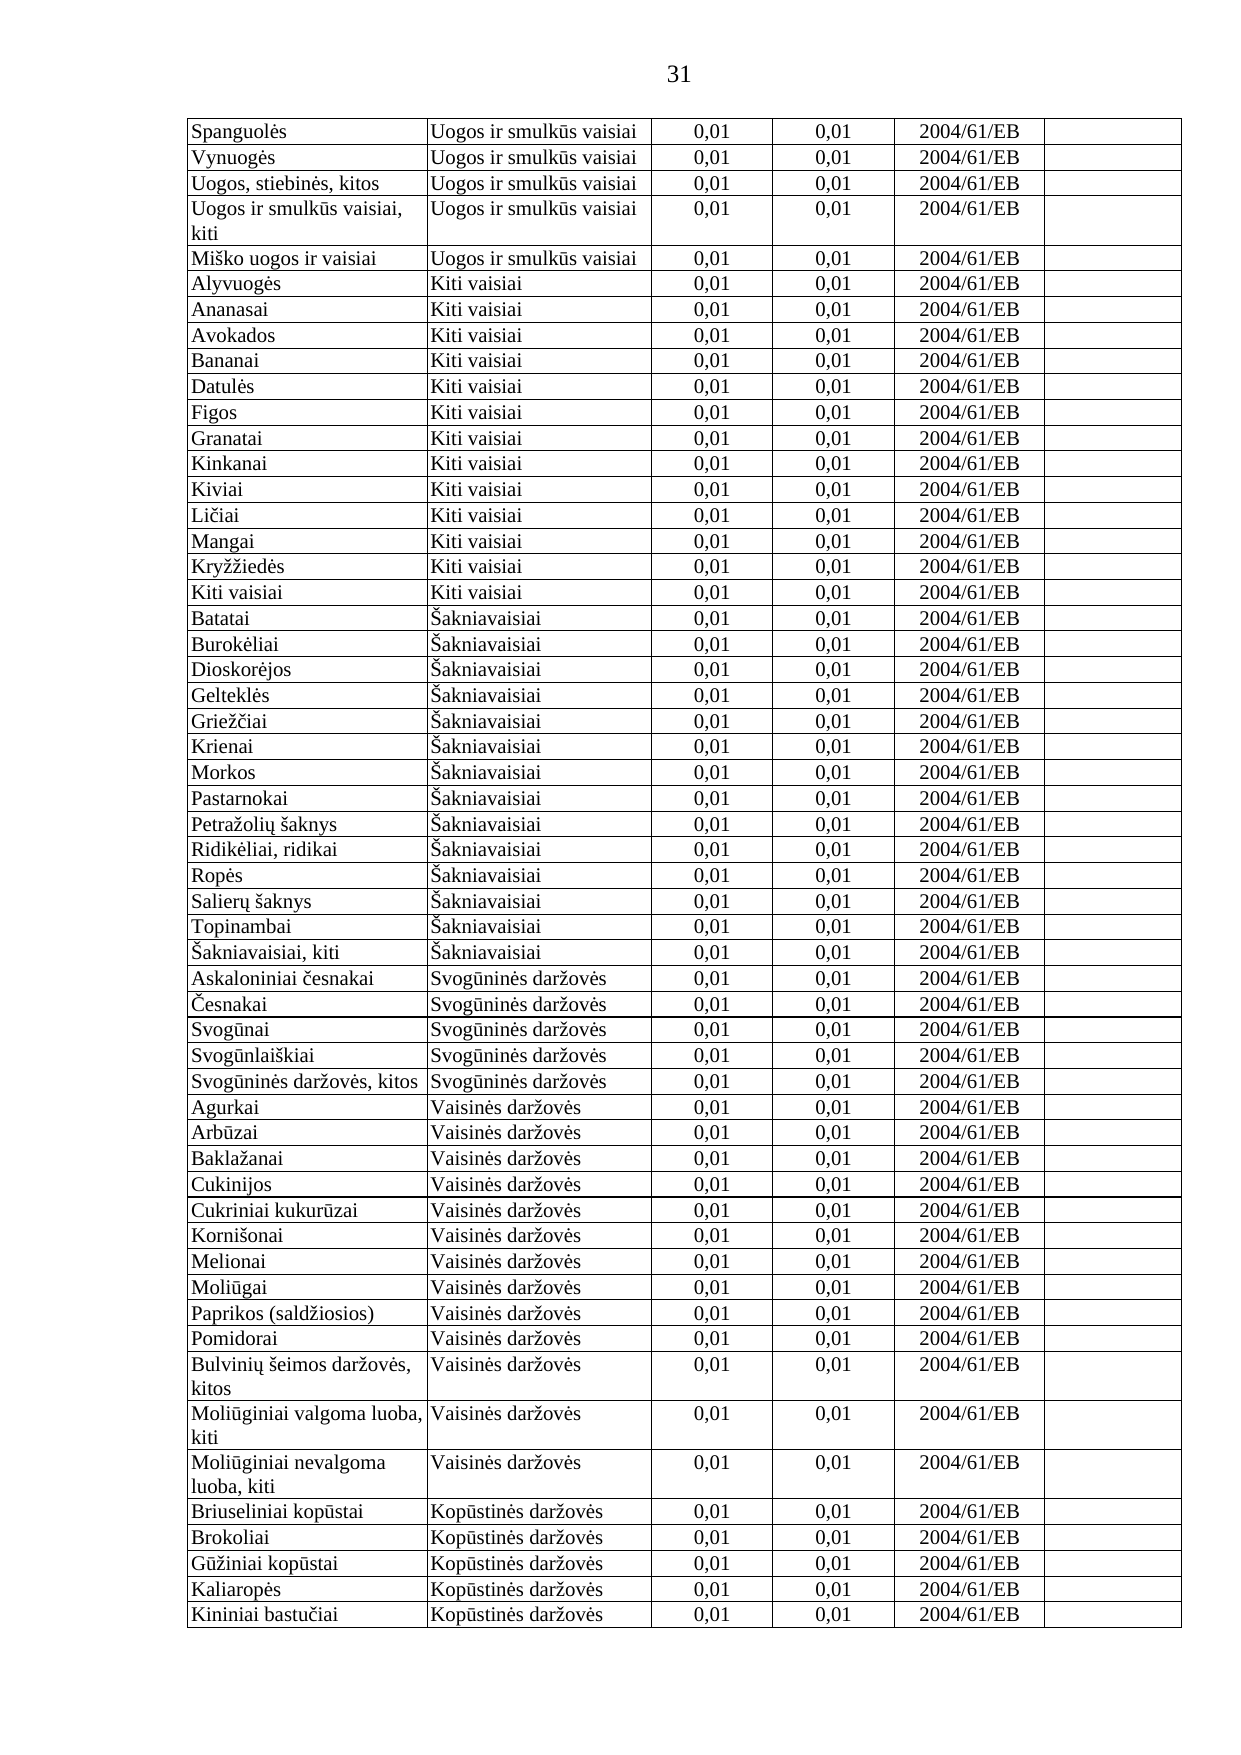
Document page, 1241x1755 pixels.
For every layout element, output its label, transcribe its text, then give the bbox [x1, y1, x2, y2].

table_cell 2004/61/EB [895, 271, 1044, 296]
table_cell 0,01 [773, 349, 894, 373]
table_cell 2004/61/EB [895, 966, 1044, 991]
table_cell 0,01 [773, 271, 894, 296]
table_cell Svogūninės daržovės [428, 1018, 651, 1042]
table_cell 0,01 [652, 1146, 772, 1171]
table_cell [1045, 171, 1181, 195]
table_cell Šakniavaisiai [428, 863, 651, 888]
table_cell Kornišonai [188, 1223, 427, 1248]
table_cell [1045, 915, 1181, 939]
table_cell [1045, 297, 1181, 322]
table_cell Spanguolės [188, 119, 427, 144]
table_cell Uogos ir smulkūs vaisiai [428, 145, 651, 169]
table_cell [1045, 709, 1181, 733]
table_cell Ličiai [188, 503, 427, 527]
table_cell [1045, 426, 1181, 450]
table_cell Svogūnai [188, 1018, 427, 1042]
table_cell [183, 553, 187, 579]
table_cell [183, 1498, 187, 1524]
table_cell 0,01 [652, 1551, 772, 1576]
table_cell Šakniavaisiai [428, 812, 651, 836]
table_cell [183, 1248, 187, 1274]
table_cell [1045, 1450, 1181, 1498]
table_cell [183, 1042, 187, 1068]
table_cell 0,01 [652, 1401, 772, 1449]
table_cell [183, 991, 187, 1016]
table_cell Krienai [188, 734, 427, 759]
table_cell 2004/61/EB [895, 1095, 1044, 1119]
table_cell [183, 1550, 187, 1576]
table_cell [183, 1274, 187, 1299]
table_cell 2004/61/EB [895, 786, 1044, 811]
table_cell [1045, 940, 1181, 965]
table_cell 0,01 [773, 1120, 894, 1145]
table_cell Moliūgai [188, 1275, 427, 1299]
table_cell [1045, 734, 1181, 759]
table_cell Kryžžiedės [188, 554, 427, 579]
table_cell Salierų šaknys [188, 889, 427, 913]
table_cell [1045, 1249, 1181, 1274]
table_cell [183, 1196, 187, 1222]
table_cell [183, 118, 187, 144]
table_cell [183, 785, 187, 811]
table_cell 0,01 [652, 606, 772, 630]
table_cell 0,01 [773, 374, 894, 399]
table_cell Šakniavaisiai [428, 734, 651, 759]
table_cell [183, 144, 187, 169]
table_cell [183, 733, 187, 759]
table_cell 0,01 [773, 760, 894, 785]
table_cell 2004/61/EB [895, 1198, 1044, 1222]
table_cell 0,01 [652, 709, 772, 733]
table_cell [183, 1016, 187, 1042]
table_cell [1045, 889, 1181, 913]
table_cell 2004/61/EB [895, 529, 1044, 553]
table_cell 0,01 [773, 734, 894, 759]
table_cell 2004/61/EB [895, 1275, 1044, 1299]
table_cell 0,01 [773, 1018, 894, 1042]
table_cell 0,01 [773, 1326, 894, 1351]
table_cell 0,01 [652, 196, 772, 244]
table_cell Kiti vaisiai [428, 580, 651, 605]
table_cell [1045, 966, 1181, 991]
table_cell Agurkai [188, 1095, 427, 1119]
table_cell 0,01 [652, 426, 772, 450]
table_cell 2004/61/EB [895, 837, 1044, 862]
table_cell 0,01 [773, 966, 894, 991]
table_cell [183, 914, 187, 939]
table_cell Bananai [188, 349, 427, 373]
table_cell [183, 1325, 187, 1351]
table_cell Griežčiai [188, 709, 427, 733]
table_cell 2004/61/EB [895, 1499, 1044, 1524]
table_cell 2004/61/EB [895, 119, 1044, 144]
table_cell [1045, 812, 1181, 836]
table_cell Šakniavaisiai [428, 631, 651, 656]
table_cell Kopūstinės daržovės [428, 1602, 651, 1627]
table_cell Baklažanai [188, 1146, 427, 1171]
table_cell 2004/61/EB [895, 940, 1044, 965]
table_cell [183, 195, 187, 244]
table_cell 0,01 [773, 196, 894, 244]
table_cell 0,01 [652, 297, 772, 322]
table_cell 2004/61/EB [895, 426, 1044, 450]
table_cell 0,01 [773, 657, 894, 682]
table_cell 0,01 [652, 580, 772, 605]
table_cell 0,01 [652, 1043, 772, 1068]
table_cell Uogos ir smulkūs vaisiai [428, 171, 651, 195]
table_cell 0,01 [773, 554, 894, 579]
table_cell [1045, 992, 1181, 1016]
table_cell [183, 1299, 187, 1325]
table_cell 0,01 [773, 1095, 894, 1119]
table_cell [1045, 606, 1181, 630]
table_cell Šakniavaisiai [428, 786, 651, 811]
table_cell 0,01 [652, 631, 772, 656]
table_cell 0,01 [773, 400, 894, 424]
table_cell 0,01 [652, 837, 772, 862]
table_cell Vaisinės daržovės [428, 1223, 651, 1248]
table_cell [1045, 1602, 1181, 1627]
table_cell Kiti vaisiai [428, 323, 651, 347]
table_cell Vaisinės daržovės [428, 1198, 651, 1222]
table_cell [1045, 145, 1181, 169]
table_cell [183, 322, 187, 347]
table_cell Vaisinės daržovės [428, 1120, 651, 1145]
table_cell [1045, 1352, 1181, 1400]
table_cell 0,01 [773, 1401, 894, 1449]
table_cell 0,01 [652, 1095, 772, 1119]
table_cell Kiti vaisiai [428, 554, 651, 579]
table_cell 2004/61/EB [895, 400, 1044, 424]
table_cell [1045, 374, 1181, 399]
table_cell 0,01 [773, 145, 894, 169]
table_cell Vaisinės daržovės [428, 1172, 651, 1196]
table_cell [1045, 837, 1181, 862]
table_cell [183, 450, 187, 476]
table_cell Kiti vaisiai [428, 451, 651, 476]
table_cell 2004/61/EB [895, 554, 1044, 579]
table_cell [183, 1094, 187, 1119]
table_cell Petražolių šaknys [188, 812, 427, 836]
table_cell 0,01 [652, 323, 772, 347]
table_cell 0,01 [773, 1352, 894, 1400]
table_cell [183, 425, 187, 450]
table_cell Vaisinės daržovės [428, 1275, 651, 1299]
table_cell [183, 630, 187, 656]
table_cell 0,01 [652, 1249, 772, 1274]
table_cell [183, 682, 187, 708]
table_cell Šakniavaisiai [428, 760, 651, 785]
table_cell [183, 1119, 187, 1145]
table_cell [1045, 477, 1181, 502]
table_cell 0,01 [773, 1223, 894, 1248]
table_cell 0,01 [773, 477, 894, 502]
table_cell 0,01 [652, 1450, 772, 1498]
table_cell 0,01 [773, 323, 894, 347]
table_cell Kopūstinės daržovės [428, 1551, 651, 1576]
table_cell Kininiai bastučiai [188, 1602, 427, 1627]
table_cell 2004/61/EB [895, 812, 1044, 836]
table_cell 2004/61/EB [895, 196, 1044, 244]
table_cell 0,01 [652, 1525, 772, 1550]
table_cell Pomidorai [188, 1326, 427, 1351]
table_cell Burokėliai [188, 631, 427, 656]
table_cell [1045, 1275, 1181, 1299]
table_cell Ropės [188, 863, 427, 888]
table_cell Granatai [188, 426, 427, 450]
table_cell 0,01 [773, 503, 894, 527]
table_cell 2004/61/EB [895, 889, 1044, 913]
table_cell 2004/61/EB [895, 606, 1044, 630]
table_cell 0,01 [652, 477, 772, 502]
table_cell [1045, 119, 1181, 144]
table_cell [183, 502, 187, 527]
table_cell 0,01 [652, 271, 772, 296]
table_cell Kiti vaisiai [188, 580, 427, 605]
table_cell [183, 399, 187, 424]
table_cell [183, 373, 187, 399]
table_cell Šakniavaisiai [428, 889, 651, 913]
table_cell [1045, 1172, 1181, 1196]
table_cell Ananasai [188, 297, 427, 322]
table_cell Morkos [188, 760, 427, 785]
table_cell [183, 1524, 187, 1550]
table_cell 2004/61/EB [895, 323, 1044, 347]
table_cell 0,01 [652, 503, 772, 527]
table_cell [183, 862, 187, 888]
table_cell 2004/61/EB [895, 171, 1044, 195]
table_cell 0,01 [773, 297, 894, 322]
table_cell [1045, 1525, 1181, 1550]
table_cell 0,01 [773, 889, 894, 913]
table_cell 0,01 [773, 631, 894, 656]
table_cell [1045, 760, 1181, 785]
table_cell 0,01 [652, 992, 772, 1016]
table_cell Alyvuogės [188, 271, 427, 296]
table_cell 2004/61/EB [895, 297, 1044, 322]
table_cell [183, 708, 187, 733]
table_cell [1045, 786, 1181, 811]
table_cell 0,01 [652, 1602, 772, 1627]
table_cell Kiti vaisiai [428, 297, 651, 322]
table_cell Dioskorėjos [188, 657, 427, 682]
table_cell Kopūstinės daržovės [428, 1525, 651, 1550]
table_cell [183, 965, 187, 991]
table_cell 0,01 [773, 1275, 894, 1299]
table_cell Mangai [188, 529, 427, 553]
table_cell 2004/61/EB [895, 374, 1044, 399]
table_cell Svogūninės daržovės [428, 1043, 651, 1068]
table_cell 0,01 [652, 1069, 772, 1093]
table_cell [183, 348, 187, 373]
table_cell Uogos, stiebinės, kitos [188, 171, 427, 195]
table_cell 0,01 [773, 529, 894, 553]
table_cell 2004/61/EB [895, 734, 1044, 759]
table_cell [183, 476, 187, 502]
table_cell 0,01 [773, 863, 894, 888]
table_cell 0,01 [652, 451, 772, 476]
table_cell Šakniavaisiai [428, 837, 651, 862]
table_cell Cukinijos [188, 1172, 427, 1196]
table_cell 0,01 [652, 1223, 772, 1248]
table_cell 2004/61/EB [895, 709, 1044, 733]
table_cell Kiviai [188, 477, 427, 502]
table_cell 2004/61/EB [895, 1450, 1044, 1498]
table_cell 0,01 [652, 1275, 772, 1299]
table_cell Figos [188, 400, 427, 424]
table_cell 0,01 [652, 760, 772, 785]
table_cell [183, 170, 187, 195]
table_cell 2004/61/EB [895, 760, 1044, 785]
table_cell 0,01 [773, 992, 894, 1016]
table_cell 0,01 [773, 786, 894, 811]
table_cell 0,01 [773, 1525, 894, 1550]
table_cell Šakniavaisiai [428, 606, 651, 630]
table_cell 2004/61/EB [895, 1352, 1044, 1400]
table_cell Vaisinės daržovės [428, 1326, 651, 1351]
table_cell 0,01 [652, 1577, 772, 1601]
table_cell 0,01 [652, 812, 772, 836]
table_cell Svogūninės daržovės [428, 966, 651, 991]
table_cell 0,01 [773, 580, 894, 605]
table_cell Uogos ir smulkūs vaisiai [428, 246, 651, 270]
table_cell 0,01 [652, 734, 772, 759]
table_cell Vynuogės [188, 145, 427, 169]
table_cell Ridikėliai, ridikai [188, 837, 427, 862]
table_cell [183, 1145, 187, 1171]
table_cell 0,01 [773, 683, 894, 708]
table_cell 2004/61/EB [895, 1146, 1044, 1171]
table_cell [1045, 631, 1181, 656]
table_cell [1045, 1043, 1181, 1068]
table_cell Vaisinės daržovės [428, 1450, 651, 1498]
table_cell 0,01 [773, 606, 894, 630]
table_cell [183, 1068, 187, 1093]
table_cell 0,01 [652, 400, 772, 424]
table_cell Vaisinės daržovės [428, 1249, 651, 1274]
table_cell [1045, 323, 1181, 347]
table_cell [1045, 863, 1181, 888]
table_cell Topinambai [188, 915, 427, 939]
table_cell [1045, 683, 1181, 708]
table_cell [1045, 1300, 1181, 1325]
table_cell Brokoliai [188, 1525, 427, 1550]
table_cell [183, 605, 187, 630]
table_cell [183, 1576, 187, 1601]
table_cell 0,01 [652, 657, 772, 682]
table_cell 0,01 [652, 1120, 772, 1145]
table_cell 0,01 [773, 1043, 894, 1068]
table_cell [1045, 1223, 1181, 1248]
table_cell 2004/61/EB [895, 1069, 1044, 1093]
table_cell [183, 836, 187, 862]
table_cell Uogos ir smulkūs vaisiai, kiti [188, 196, 427, 244]
table_cell 0,01 [652, 554, 772, 579]
table_cell Svogūnlaiškiai [188, 1043, 427, 1068]
table_cell Kinkanai [188, 451, 427, 476]
table_cell 0,01 [773, 1069, 894, 1093]
table_cell 0,01 [773, 1602, 894, 1627]
table_cell 0,01 [773, 1146, 894, 1171]
table_cell Pastarnokai [188, 786, 427, 811]
table_cell 0,01 [773, 1499, 894, 1524]
table_cell [1045, 451, 1181, 476]
table_cell 0,01 [652, 145, 772, 169]
table_cell Kiti vaisiai [428, 271, 651, 296]
table_cell 2004/61/EB [895, 1551, 1044, 1576]
table_cell 2004/61/EB [895, 863, 1044, 888]
table_cell 2004/61/EB [895, 580, 1044, 605]
table_cell [1045, 1095, 1181, 1119]
table_cell [183, 1351, 187, 1400]
table_cell Kiti vaisiai [428, 374, 651, 399]
table_cell Kiti vaisiai [428, 400, 651, 424]
table_cell [1045, 1018, 1181, 1042]
table_cell 0,01 [652, 1172, 772, 1196]
table_cell Moliūginiai valgoma luoba, kiti [188, 1401, 427, 1449]
table_cell 0,01 [652, 171, 772, 195]
table_cell 0,01 [773, 1300, 894, 1325]
table_cell Kopūstinės daržovės [428, 1499, 651, 1524]
table_cell 0,01 [652, 246, 772, 270]
table_cell [183, 1171, 187, 1196]
table_cell [183, 270, 187, 296]
table_cell 0,01 [652, 1018, 772, 1042]
table_cell 0,01 [773, 451, 894, 476]
table_cell 0,01 [652, 374, 772, 399]
table_cell Šakniavaisiai [428, 657, 651, 682]
table_cell 2004/61/EB [895, 1120, 1044, 1145]
table_cell Vaisinės daržovės [428, 1300, 651, 1325]
table_cell [183, 759, 187, 785]
table_cell Kopūstinės daržovės [428, 1577, 651, 1601]
table_cell 0,01 [773, 426, 894, 450]
table_cell Kiti vaisiai [428, 349, 651, 373]
table_cell 2004/61/EB [895, 246, 1044, 270]
table_cell 0,01 [652, 940, 772, 965]
table_cell 0,01 [773, 709, 894, 733]
table_cell [1045, 1401, 1181, 1449]
table_cell [1045, 503, 1181, 527]
table_cell Kiti vaisiai [428, 477, 651, 502]
table_cell 2004/61/EB [895, 503, 1044, 527]
table_cell [1045, 529, 1181, 553]
table_cell 2004/61/EB [895, 915, 1044, 939]
table_cell 2004/61/EB [895, 1018, 1044, 1042]
table_cell 0,01 [773, 1198, 894, 1222]
table_cell [183, 579, 187, 605]
table_cell 0,01 [773, 119, 894, 144]
table_cell Vaisinės daržovės [428, 1146, 651, 1171]
table_cell 2004/61/EB [895, 1401, 1044, 1449]
table_cell Miško uogos ir vaisiai [188, 246, 427, 270]
table_cell [1045, 580, 1181, 605]
table_cell 2004/61/EB [895, 477, 1044, 502]
table_cell 0,01 [652, 683, 772, 708]
table_cell [183, 939, 187, 965]
table_cell Kiti vaisiai [428, 426, 651, 450]
table_cell [183, 1601, 187, 1627]
table_cell Cukriniai kukurūzai [188, 1198, 427, 1222]
table_cell [1045, 196, 1181, 244]
table_cell Svogūninės daržovės, kitos [188, 1069, 427, 1093]
table_cell 2004/61/EB [895, 1043, 1044, 1068]
table_cell Šakniavaisiai [428, 683, 651, 708]
table_cell 0,01 [773, 1577, 894, 1601]
table_cell [1045, 1146, 1181, 1171]
table_cell 0,01 [773, 837, 894, 862]
table_cell [1045, 1326, 1181, 1351]
table_cell Askaloniniai česnakai [188, 966, 427, 991]
table_cell Gelteklės [188, 683, 427, 708]
table_cell Moliūginiai nevalgoma luoba, kiti [188, 1450, 427, 1498]
table_cell [1045, 1499, 1181, 1524]
table_cell 2004/61/EB [895, 1249, 1044, 1274]
table_cell Kiti vaisiai [428, 529, 651, 553]
table_cell 2004/61/EB [895, 1172, 1044, 1196]
table_cell Datulės [188, 374, 427, 399]
table_cell 0,01 [773, 171, 894, 195]
table_cell 2004/61/EB [895, 657, 1044, 682]
table_cell 0,01 [652, 119, 772, 144]
table_cell Uogos ir smulkūs vaisiai [428, 119, 651, 144]
table_cell 2004/61/EB [895, 1525, 1044, 1550]
table_cell Kaliaropės [188, 1577, 427, 1601]
table_cell [183, 888, 187, 913]
table_cell Svogūninės daržovės [428, 1069, 651, 1093]
table_cell Česnakai [188, 992, 427, 1016]
table_cell [183, 245, 187, 270]
table_cell Svogūninės daržovės [428, 992, 651, 1016]
table_cell 2004/61/EB [895, 349, 1044, 373]
table_cell 2004/61/EB [895, 683, 1044, 708]
table_cell Gūžiniai kopūstai [188, 1551, 427, 1576]
table_cell [1045, 1577, 1181, 1601]
table_cell 2004/61/EB [895, 992, 1044, 1016]
table_cell 2004/61/EB [895, 145, 1044, 169]
table_cell 2004/61/EB [895, 631, 1044, 656]
table_cell Šakniavaisiai [428, 709, 651, 733]
table_cell Šakniavaisiai [428, 940, 651, 965]
table_cell Batatai [188, 606, 427, 630]
table_cell [183, 1222, 187, 1248]
table_cell 0,01 [652, 349, 772, 373]
table_cell Bulvinių šeimos daržovės, kitos [188, 1352, 427, 1400]
table_cell 2004/61/EB [895, 451, 1044, 476]
table_cell Uogos ir smulkūs vaisiai [428, 196, 651, 244]
table_cell 2004/61/EB [895, 1602, 1044, 1627]
table_cell 0,01 [652, 889, 772, 913]
table_cell [1045, 657, 1181, 682]
table_cell 0,01 [652, 1300, 772, 1325]
table_cell 0,01 [652, 1198, 772, 1222]
table_cell Kiti vaisiai [428, 503, 651, 527]
table_cell [1045, 554, 1181, 579]
table_cell [1045, 1069, 1181, 1093]
table_cell [1045, 1198, 1181, 1222]
table_cell 2004/61/EB [895, 1326, 1044, 1351]
table_cell [1045, 349, 1181, 373]
table_cell Arbūzai [188, 1120, 427, 1145]
table_cell [183, 1449, 187, 1498]
table_cell 0,01 [652, 529, 772, 553]
table_cell 0,01 [652, 915, 772, 939]
table_cell 0,01 [773, 915, 894, 939]
table_cell Vaisinės daržovės [428, 1352, 651, 1400]
table_cell 0,01 [773, 1551, 894, 1576]
table_cell Šakniavaisiai, kiti [188, 940, 427, 965]
table_cell 0,01 [652, 1352, 772, 1400]
table_cell [183, 528, 187, 553]
table_cell 0,01 [773, 1249, 894, 1274]
table_cell [1045, 400, 1181, 424]
table_cell [1045, 1120, 1181, 1145]
table_cell 0,01 [652, 863, 772, 888]
table_cell Vaisinės daržovės [428, 1401, 651, 1449]
table_cell Šakniavaisiai [428, 915, 651, 939]
table_cell 0,01 [773, 246, 894, 270]
table_cell Vaisinės daržovės [428, 1095, 651, 1119]
table_cell [1045, 246, 1181, 270]
table_cell [1045, 1551, 1181, 1576]
table_cell [183, 1400, 187, 1449]
table_cell Paprikos (saldžiosios) [188, 1300, 427, 1325]
table_cell [183, 296, 187, 322]
table_cell 2004/61/EB [895, 1300, 1044, 1325]
table_cell [1045, 271, 1181, 296]
table_cell Melionai [188, 1249, 427, 1274]
table_cell Briuseliniai kopūstai [188, 1499, 427, 1524]
table_cell 0,01 [652, 1499, 772, 1524]
table_cell 0,01 [773, 1450, 894, 1498]
table_cell 0,01 [652, 786, 772, 811]
table_cell 0,01 [652, 966, 772, 991]
table_cell [183, 656, 187, 682]
table_cell [183, 811, 187, 836]
table_cell Avokados [188, 323, 427, 347]
table_cell 2004/61/EB [895, 1577, 1044, 1601]
table_cell 0,01 [773, 1172, 894, 1196]
table_cell 0,01 [773, 940, 894, 965]
table_cell 2004/61/EB [895, 1223, 1044, 1248]
table_cell 0,01 [652, 1326, 772, 1351]
table_cell 0,01 [773, 812, 894, 836]
